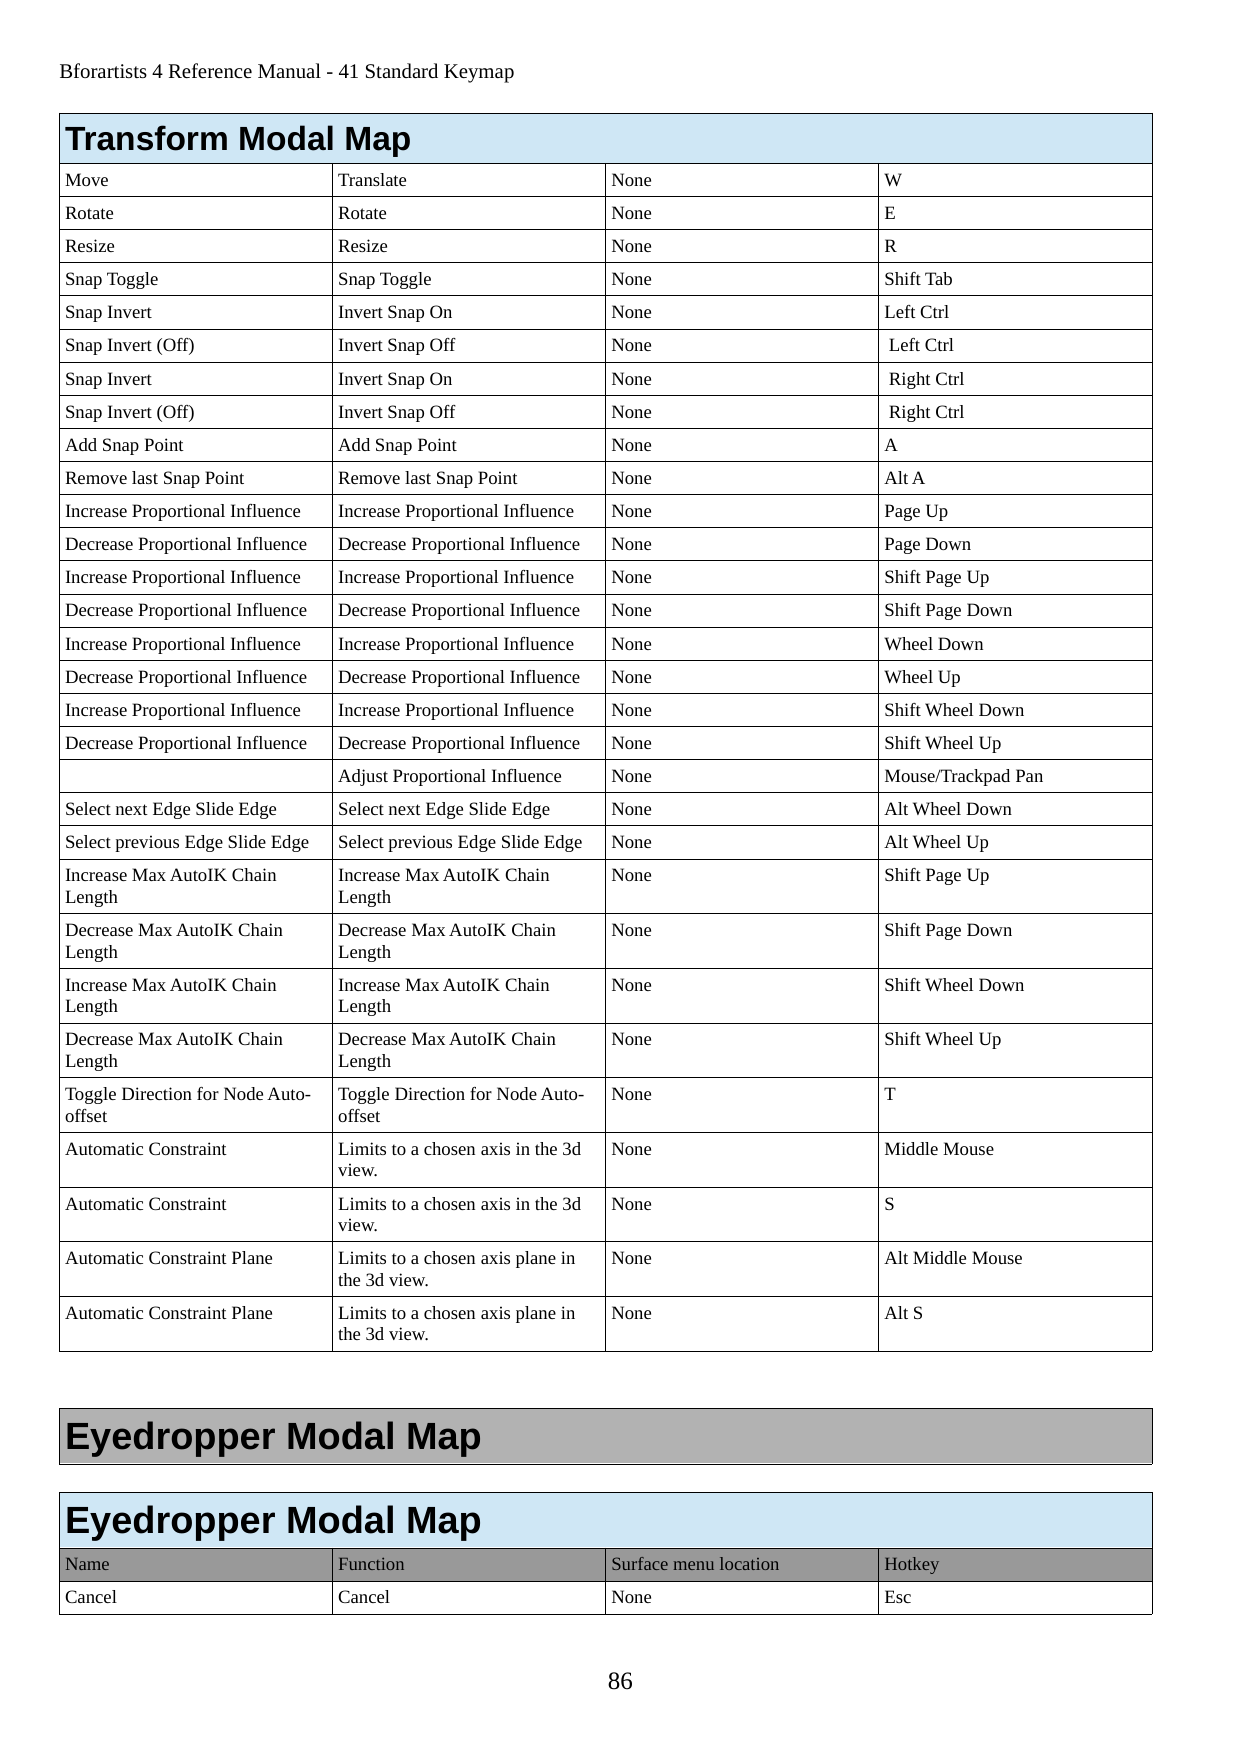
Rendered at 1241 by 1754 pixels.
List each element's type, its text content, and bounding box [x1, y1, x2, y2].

table_cell Increase Proportional Influence [333, 495, 605, 527]
table_cell None [606, 330, 878, 362]
table_cell Wheel Up [879, 661, 1152, 693]
table_cell None [606, 296, 878, 328]
table_cell Snap Invert [60, 296, 332, 328]
table_cell Shift Page Up [879, 561, 1152, 593]
table_cell Select next Edge Slide Edge [60, 793, 332, 825]
table_cell None [606, 528, 878, 560]
table_cell Shift Wheel Up [879, 1024, 1152, 1077]
table_cell Increase Proportional Influence [60, 495, 332, 527]
table_cell None [606, 197, 878, 229]
table_cell None [606, 826, 878, 858]
table_cell None [606, 628, 878, 660]
table_cell Hotkey [879, 1549, 1152, 1581]
table_cell None [606, 1297, 878, 1351]
table_cell Automatic Constraint [60, 1133, 332, 1187]
table_cell A [879, 429, 1152, 461]
table_cell None [606, 760, 878, 792]
table_cell Select previous Edge Slide Edge [60, 826, 332, 858]
table_cell Limits to a chosen axis plane in the 3d view. [333, 1297, 605, 1351]
table_cell None [606, 1242, 878, 1296]
table_cell Decrease Max AutoIK Chain Length [333, 914, 605, 968]
table_cell Adjust Proportional Influence [333, 760, 605, 792]
table_cell Snap Invert (Off) [60, 330, 332, 362]
table_cell Page Up [879, 495, 1152, 527]
table_cell Toggle Direction for Node Auto-offset [60, 1078, 332, 1132]
table_cell Resize [60, 230, 332, 262]
table_cell Decrease Max AutoIK Chain Length [333, 1024, 605, 1077]
table_cell Alt A [879, 462, 1152, 494]
table_cell Increase Max AutoIK Chain Length [60, 860, 332, 913]
table_cell Left Ctrl [879, 330, 1152, 362]
table_cell Decrease Proportional Influence [333, 528, 605, 560]
table_cell None [606, 860, 878, 913]
table_cell Cancel [333, 1582, 605, 1614]
table_cell Increase Proportional Influence [60, 694, 332, 726]
table_cell Rotate [333, 197, 605, 229]
table_cell None [606, 561, 878, 593]
table_cell None [606, 1024, 878, 1077]
table_cell Automatic Constraint [60, 1188, 332, 1241]
table_cell Mouse/Trackpad Pan [879, 760, 1152, 792]
table_cell [60, 760, 332, 792]
table_cell Snap Invert [60, 363, 332, 395]
table_cell None [606, 595, 878, 627]
table_cell Decrease Proportional Influence [333, 661, 605, 693]
table_cell Snap Invert (Off) [60, 396, 332, 428]
table_cell Invert Snap Off [333, 396, 605, 428]
table_cell Move [60, 164, 332, 196]
table_cell Snap Toggle [333, 263, 605, 295]
table_cell Resize [333, 230, 605, 262]
table_cell Alt Wheel Up [879, 826, 1152, 858]
table_cell None [606, 363, 878, 395]
table_cell None [606, 793, 878, 825]
table_cell Left Ctrl [879, 296, 1152, 328]
table_cell Decrease Proportional Influence [333, 595, 605, 627]
table_cell Increase Proportional Influence [60, 561, 332, 593]
table_cell None [606, 396, 878, 428]
table_cell Name [60, 1549, 332, 1581]
table_cell Invert Snap On [333, 296, 605, 328]
table_cell Right Ctrl [879, 363, 1152, 395]
table_cell Page Down [879, 528, 1152, 560]
table_cell E [879, 197, 1152, 229]
table_cell Shift Page Down [879, 595, 1152, 627]
table_cell None [606, 694, 878, 726]
table_cell Increase Proportional Influence [333, 561, 605, 593]
table_cell Decrease Max AutoIK Chain Length [60, 914, 332, 968]
table_cell Surface menu location [606, 1549, 878, 1581]
table_cell Limits to a chosen axis plane in the 3d view. [333, 1242, 605, 1296]
table_cell Toggle Direction for Node Auto-offset [333, 1078, 605, 1132]
table_cell Increase Max AutoIK Chain Length [333, 969, 605, 1022]
table_cell Increase Proportional Influence [333, 694, 605, 726]
table_cell None [606, 969, 878, 1022]
table_cell Add Snap Point [333, 429, 605, 461]
table_cell None [606, 462, 878, 494]
table_cell Select previous Edge Slide Edge [333, 826, 605, 858]
table_cell Decrease Proportional Influence [60, 595, 332, 627]
table_cell Decrease Proportional Influence [60, 727, 332, 759]
table_cell Alt S [879, 1297, 1152, 1351]
table_cell None [606, 164, 878, 196]
table_cell Function [333, 1549, 605, 1581]
table_cell Automatic Constraint Plane [60, 1242, 332, 1296]
table_cell Alt Wheel Down [879, 793, 1152, 825]
table_cell None [606, 495, 878, 527]
table_cell Increase Max AutoIK Chain Length [60, 969, 332, 1022]
table_cell None [606, 230, 878, 262]
table_cell T [879, 1078, 1152, 1132]
table_cell Shift Wheel Up [879, 727, 1152, 759]
table_cell W [879, 164, 1152, 196]
table_cell None [606, 429, 878, 461]
table_cell Middle Mouse [879, 1133, 1152, 1187]
table_cell Invert Snap On [333, 363, 605, 395]
table_header Transform Modal Map [60, 114, 1152, 163]
table_cell Shift Wheel Down [879, 969, 1152, 1022]
table_cell Rotate [60, 197, 332, 229]
table_cell Right Ctrl [879, 396, 1152, 428]
table_cell Add Snap Point [60, 429, 332, 461]
table_cell Decrease Proportional Influence [60, 528, 332, 560]
table_cell Decrease Proportional Influence [333, 727, 605, 759]
table_cell Limits to a chosen axis in the 3d view. [333, 1133, 605, 1187]
table_cell Shift Page Down [879, 914, 1152, 968]
table_cell Shift Wheel Down [879, 694, 1152, 726]
table_cell Snap Toggle [60, 263, 332, 295]
table_cell S [879, 1188, 1152, 1241]
table_cell Automatic Constraint Plane [60, 1297, 332, 1351]
table_cell None [606, 727, 878, 759]
table_cell Remove last Snap Point [333, 462, 605, 494]
table_cell Limits to a chosen axis in the 3d view. [333, 1188, 605, 1241]
table_cell Increase Proportional Influence [333, 628, 605, 660]
table_cell None [606, 914, 878, 968]
table_cell None [606, 661, 878, 693]
table_cell None [606, 1078, 878, 1132]
table_cell Increase Max AutoIK Chain Length [333, 860, 605, 913]
table_cell None [606, 1133, 878, 1187]
table_cell Increase Proportional Influence [60, 628, 332, 660]
table_cell Select next Edge Slide Edge [333, 793, 605, 825]
table_cell Shift Page Up [879, 860, 1152, 913]
table_cell Invert Snap Off [333, 330, 605, 362]
table_cell Cancel [60, 1582, 332, 1614]
table_header Eyedropper Modal Map [60, 1409, 1152, 1463]
table_cell None [606, 1188, 878, 1241]
table_cell R [879, 230, 1152, 262]
table_cell Wheel Down [879, 628, 1152, 660]
table_cell Decrease Proportional Influence [60, 661, 332, 693]
table_header Eyedropper Modal Map [60, 1493, 1152, 1547]
table_cell Remove last Snap Point [60, 462, 332, 494]
table_cell None [606, 263, 878, 295]
table_cell Shift Tab [879, 263, 1152, 295]
table_cell Esc [879, 1582, 1152, 1614]
table_cell None [606, 1582, 878, 1614]
table_cell Translate [333, 164, 605, 196]
table_cell Alt Middle Mouse [879, 1242, 1152, 1296]
table_cell Decrease Max AutoIK Chain Length [60, 1024, 332, 1077]
